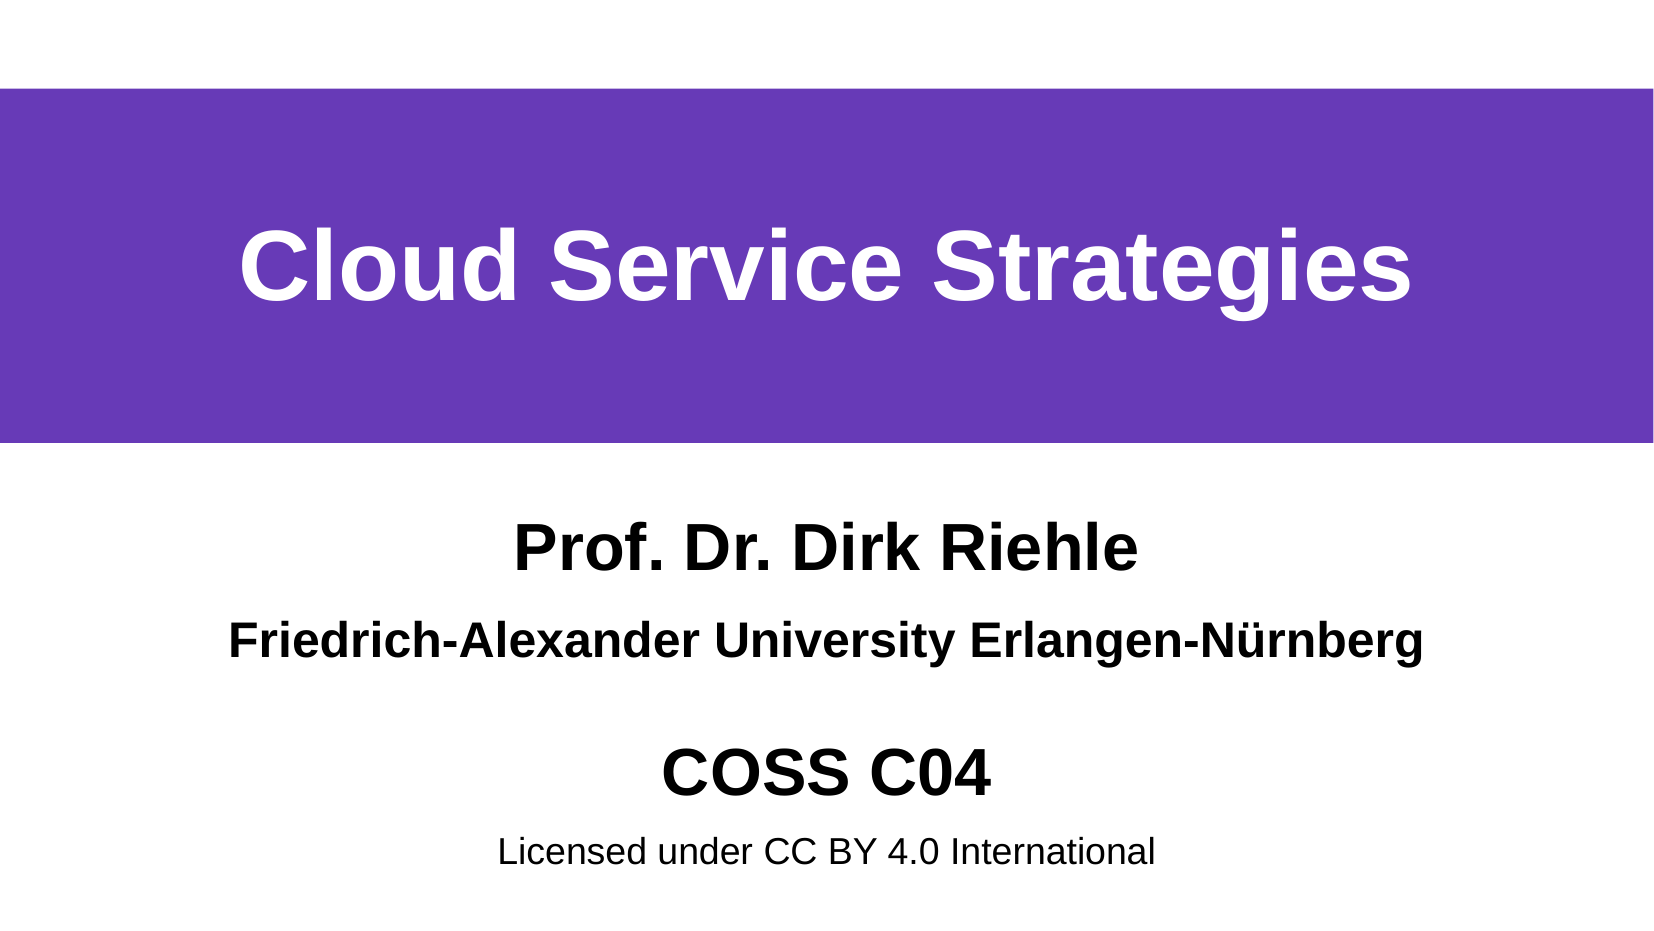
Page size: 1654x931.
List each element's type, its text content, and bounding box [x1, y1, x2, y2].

subtitle Prof. Dr. Dirk Riehle Friedrich-Alexander University Erlangen-Nürnberg COSS C04 Licensed under CC BY 4.0 International [29, 472, 1625, 886]
title Cloud Service Strategies [0, 88, 1654, 443]
